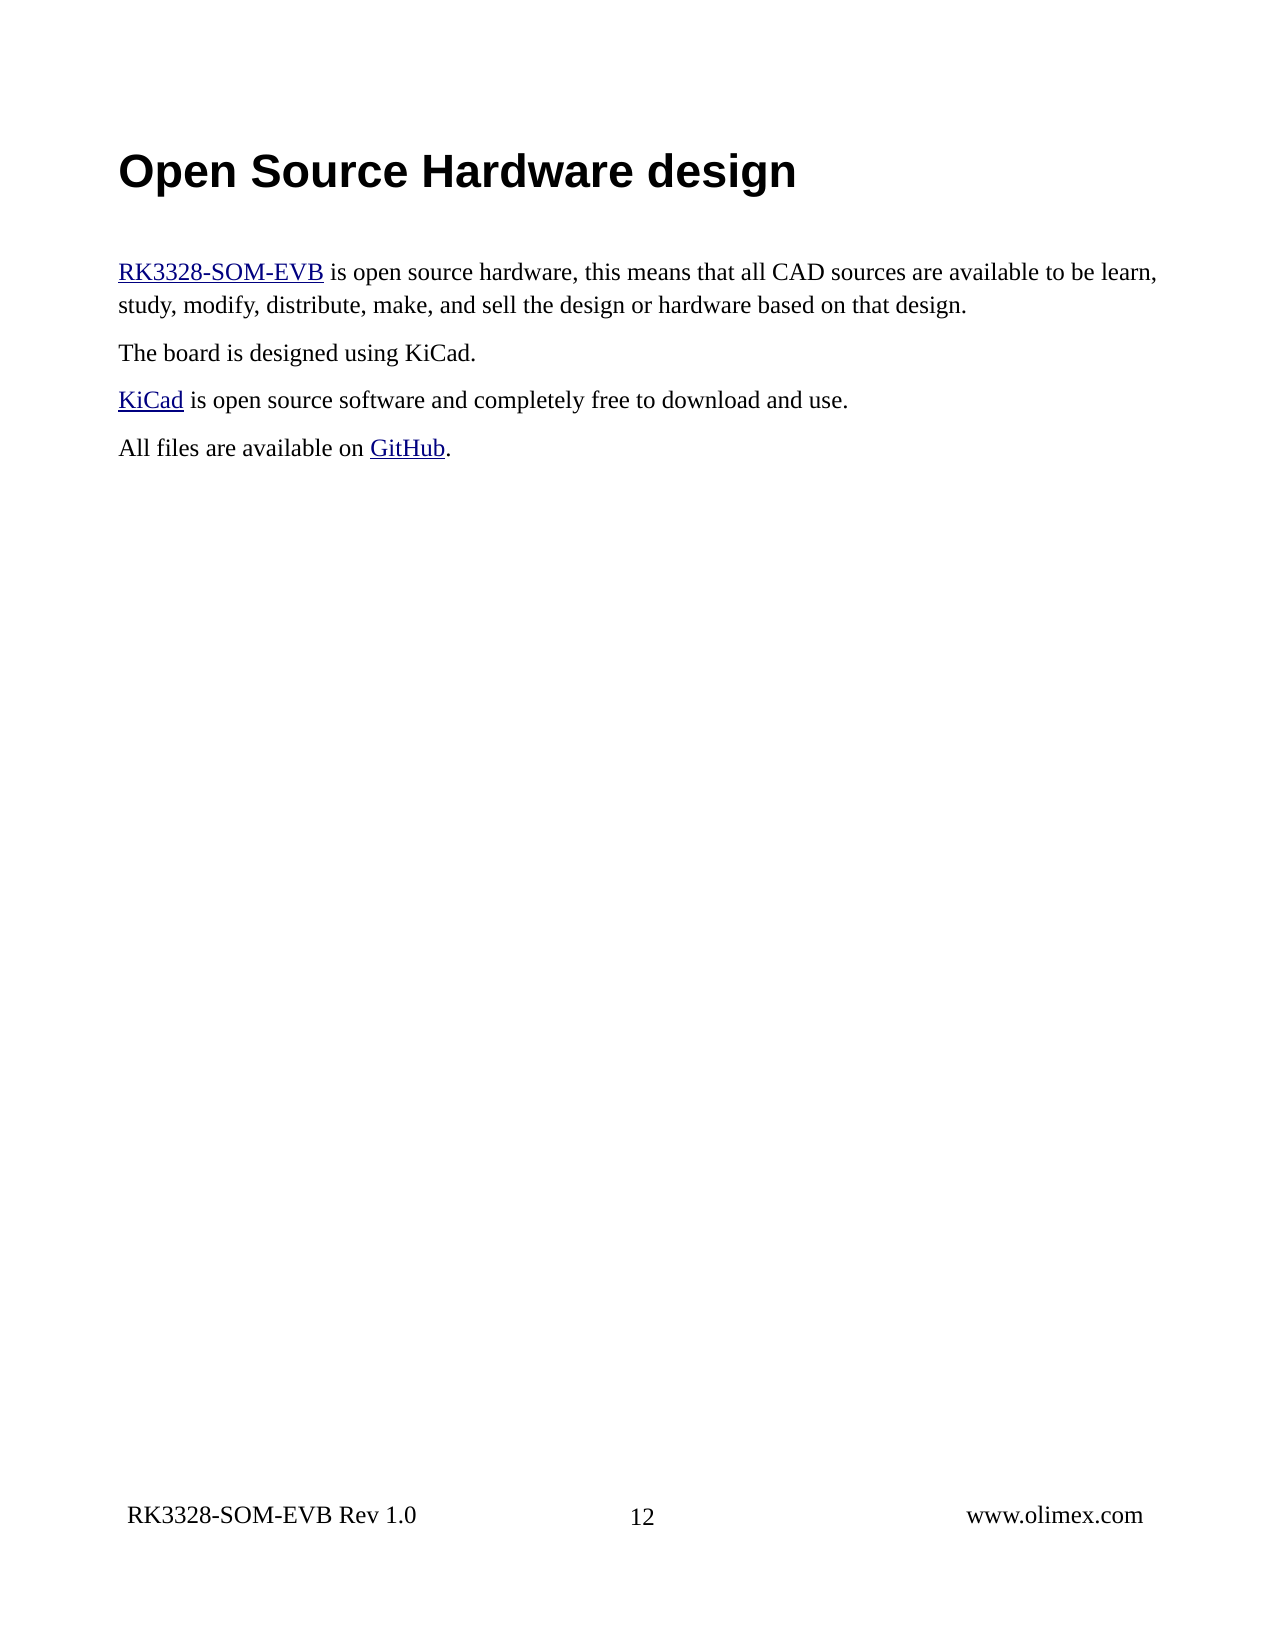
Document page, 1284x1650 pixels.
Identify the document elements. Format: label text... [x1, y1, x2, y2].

subtitle Open Source Hardware design [118, 143, 1166, 197]
text All files are available on GitHub. [118, 433, 1166, 462]
text KiCad is open source software and completely free to download and use. [118, 385, 1166, 414]
text The board is designed using KiCad. [118, 338, 1166, 366]
text RK3328-SOM-EVB is open source hardware, this means that all CAD sources are available to be learn, study, modify, distribute, make, and sell the design or hardware based on that design. [118, 257, 1166, 319]
